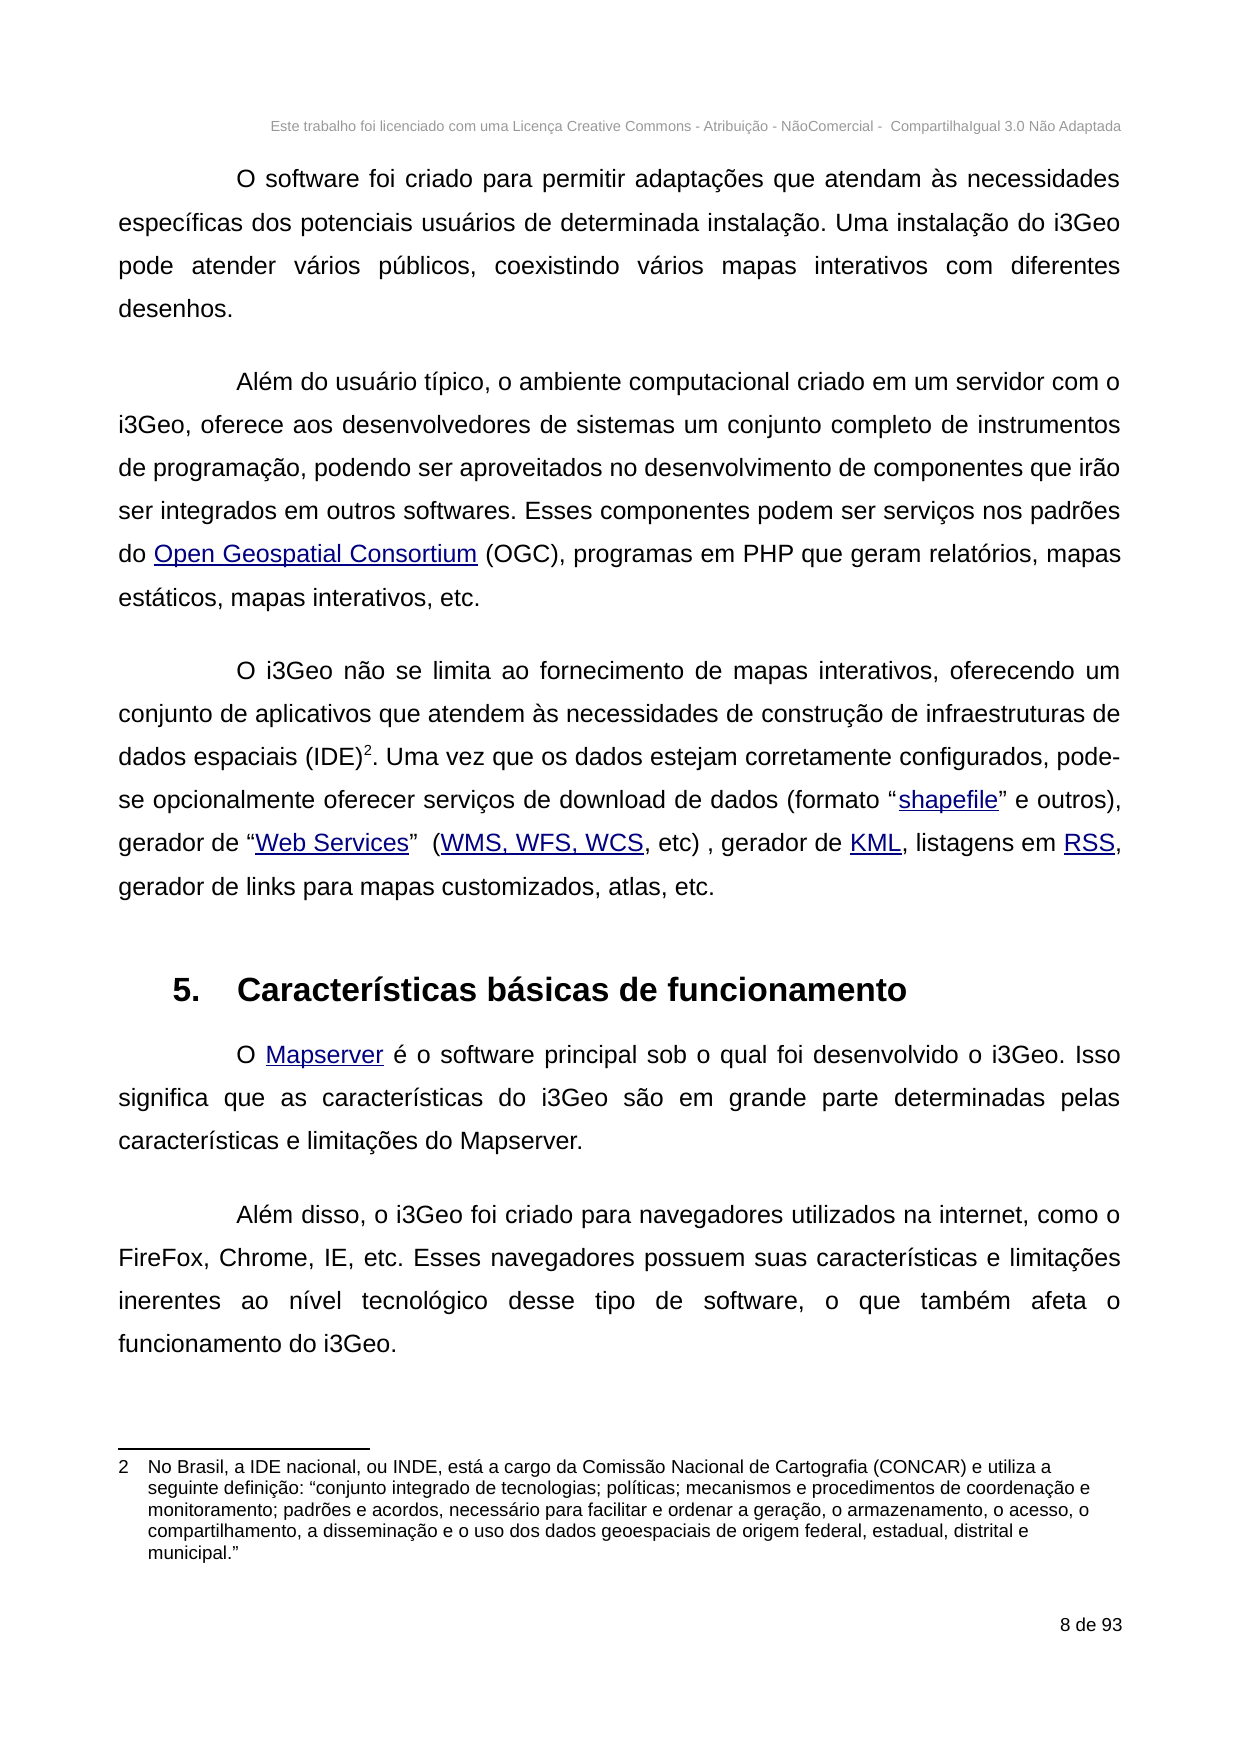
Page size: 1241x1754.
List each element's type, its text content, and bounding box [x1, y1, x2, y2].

text O software foi criado para permitir adaptações que atendam às necessidades específicas dos potenciais usuários de determinada instalação. Uma instalação do i3Geo pode atender vários públicos, coexistindo vários mapas interativos com diferentes desenhos. [118, 164, 1122, 322]
text Além disso, o i3Geo foi criado para navegadores utilizados na internet, como o FireFox, Chrome, IE, etc. Esses navegadores possuem suas características e limitações inerentes ao nível tecnológico desse tipo de software, o que também afeta o funcionamento do i3Geo. [118, 1199, 1122, 1358]
text Além do usuário típico, o ambiente computacional criado em um servidor com o i3Geo, oferece aos desenvolvedores de sistemas um conjunto completo de instrumentos de programação, podendo ser aproveitados no desenvolvimento de componentes que irão ser integrados em outros softwares. Esses componentes podem ser serviços nos padrões do Open Geospatial Consortium (OGC), programas em PHP que geram relatórios, mapas estáticos, mapas interativos, etc. [118, 367, 1122, 611]
text O i3Geo não se limita ao fornecimento de mapas interativos, oferecendo um conjunto de aplicativos que atendem às necessidades de construção de infraestruturas de dados espaciais (IDE). Uma vez que os dados estejam corretamente configurados, pode-se opcionalmente oferecer serviços de download de dados (formato “shapefile” e outros), gerador de “Web Services” (WMS, WFS, WCS, etc) , gerador de KML, listagens em RSS, gerador de links para mapas customizados, atlas, etc. [118, 656, 1122, 900]
text No Brasil, a IDE nacional, ou INDE, está a cargo da Comissão Nacional de Cartografia (CONCAR) e utiliza a seguinte definição: “conjunto integrado de tecnologias; políticas; mecanismos e procedimentos de coordenação e monitoramento; padrões e acordos, necessário para facilitar e ordenar a geração, o armazenamento, o acesso, o compartilhamento, a disseminação e o uso dos dados geoespaciais de origem federal, estadual, distrital e municipal.” [118, 1455, 1122, 1563]
text O Mapserver é o software principal sob o qual foi desenvolvido o i3Geo. Isso significa que as características do i3Geo são em grande parte determinadas pelas características e limitações do Mapserver. [118, 1040, 1122, 1155]
subtitle Características básicas de funcionamento [163, 970, 1077, 1008]
